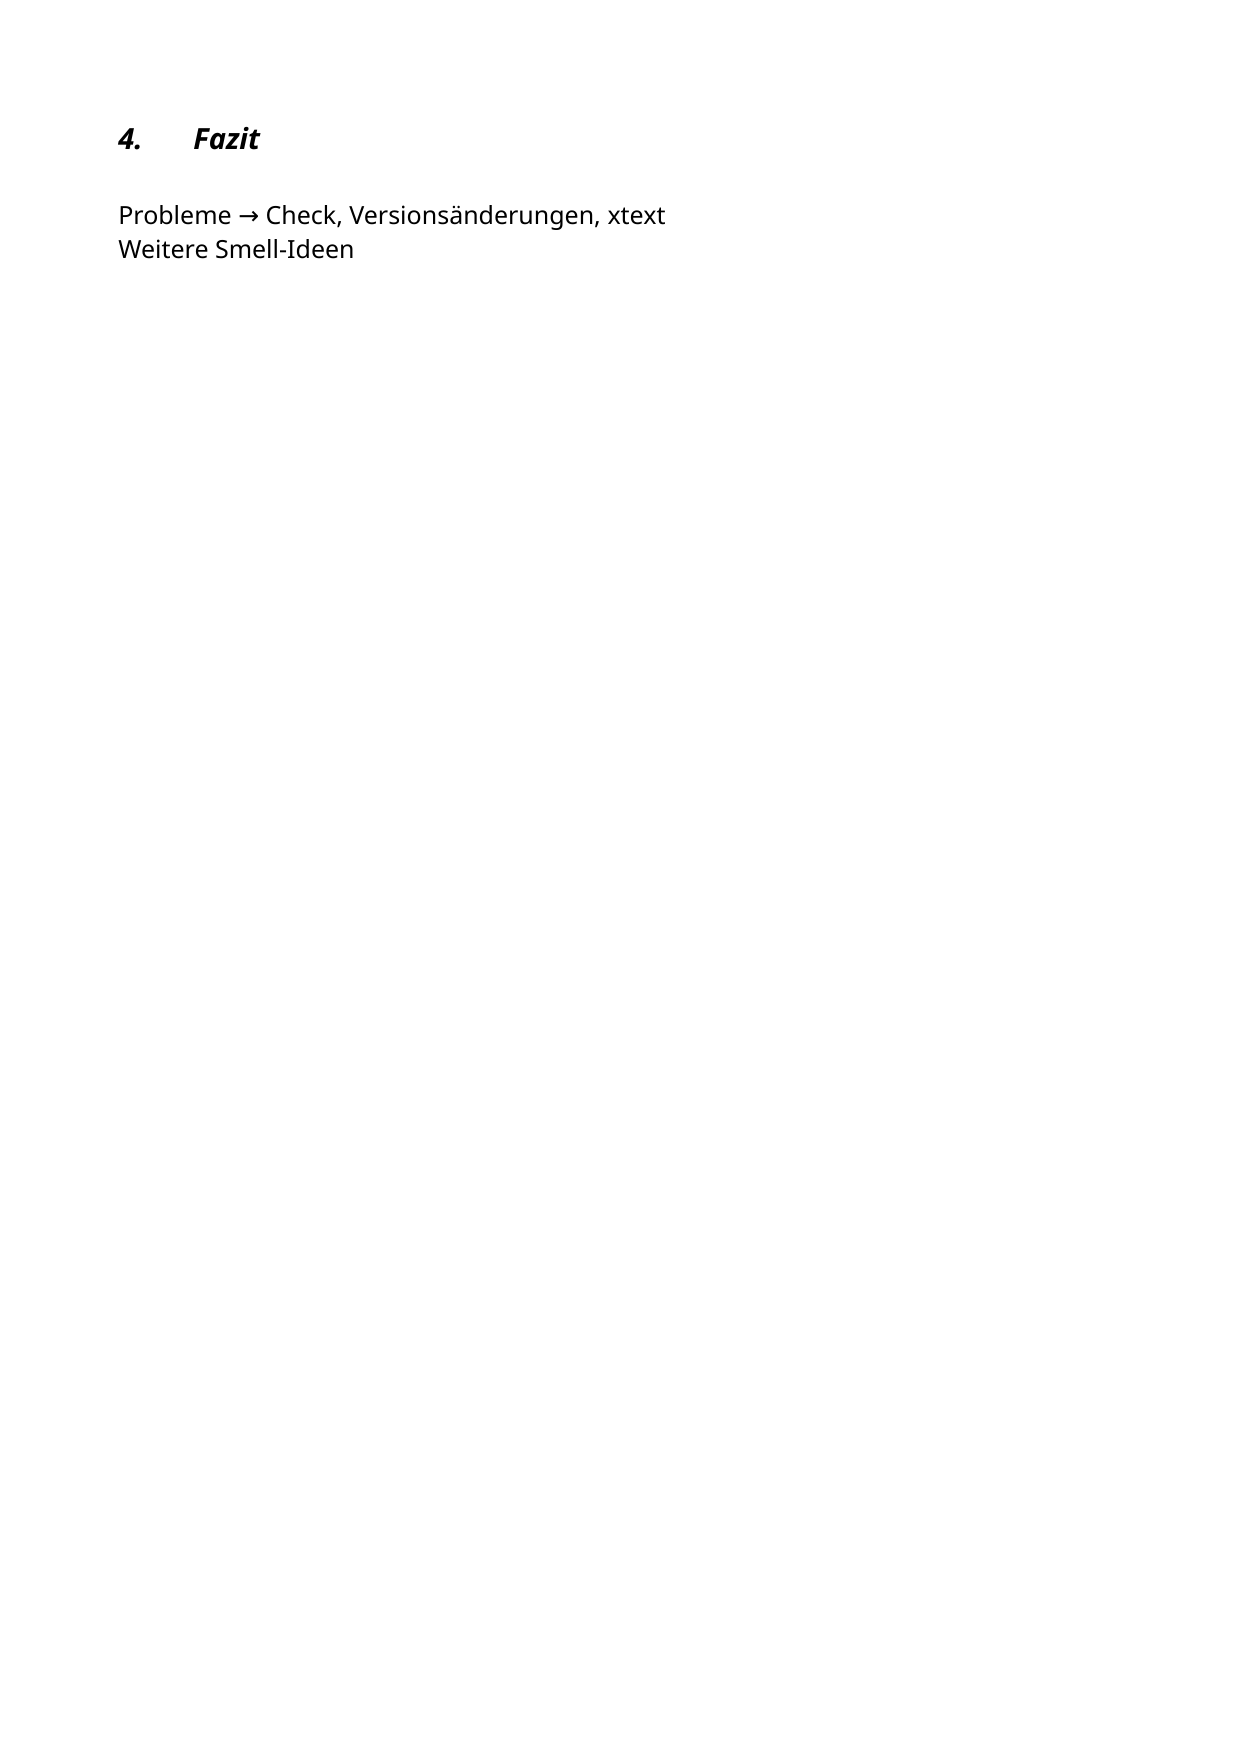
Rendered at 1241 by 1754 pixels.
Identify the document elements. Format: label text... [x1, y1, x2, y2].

text Weitere Smell-Ideen [118, 232, 1122, 266]
text 4. Fazit [118, 118, 1122, 158]
text Probleme → Check, Versionsänderungen, xtext [118, 197, 1122, 232]
